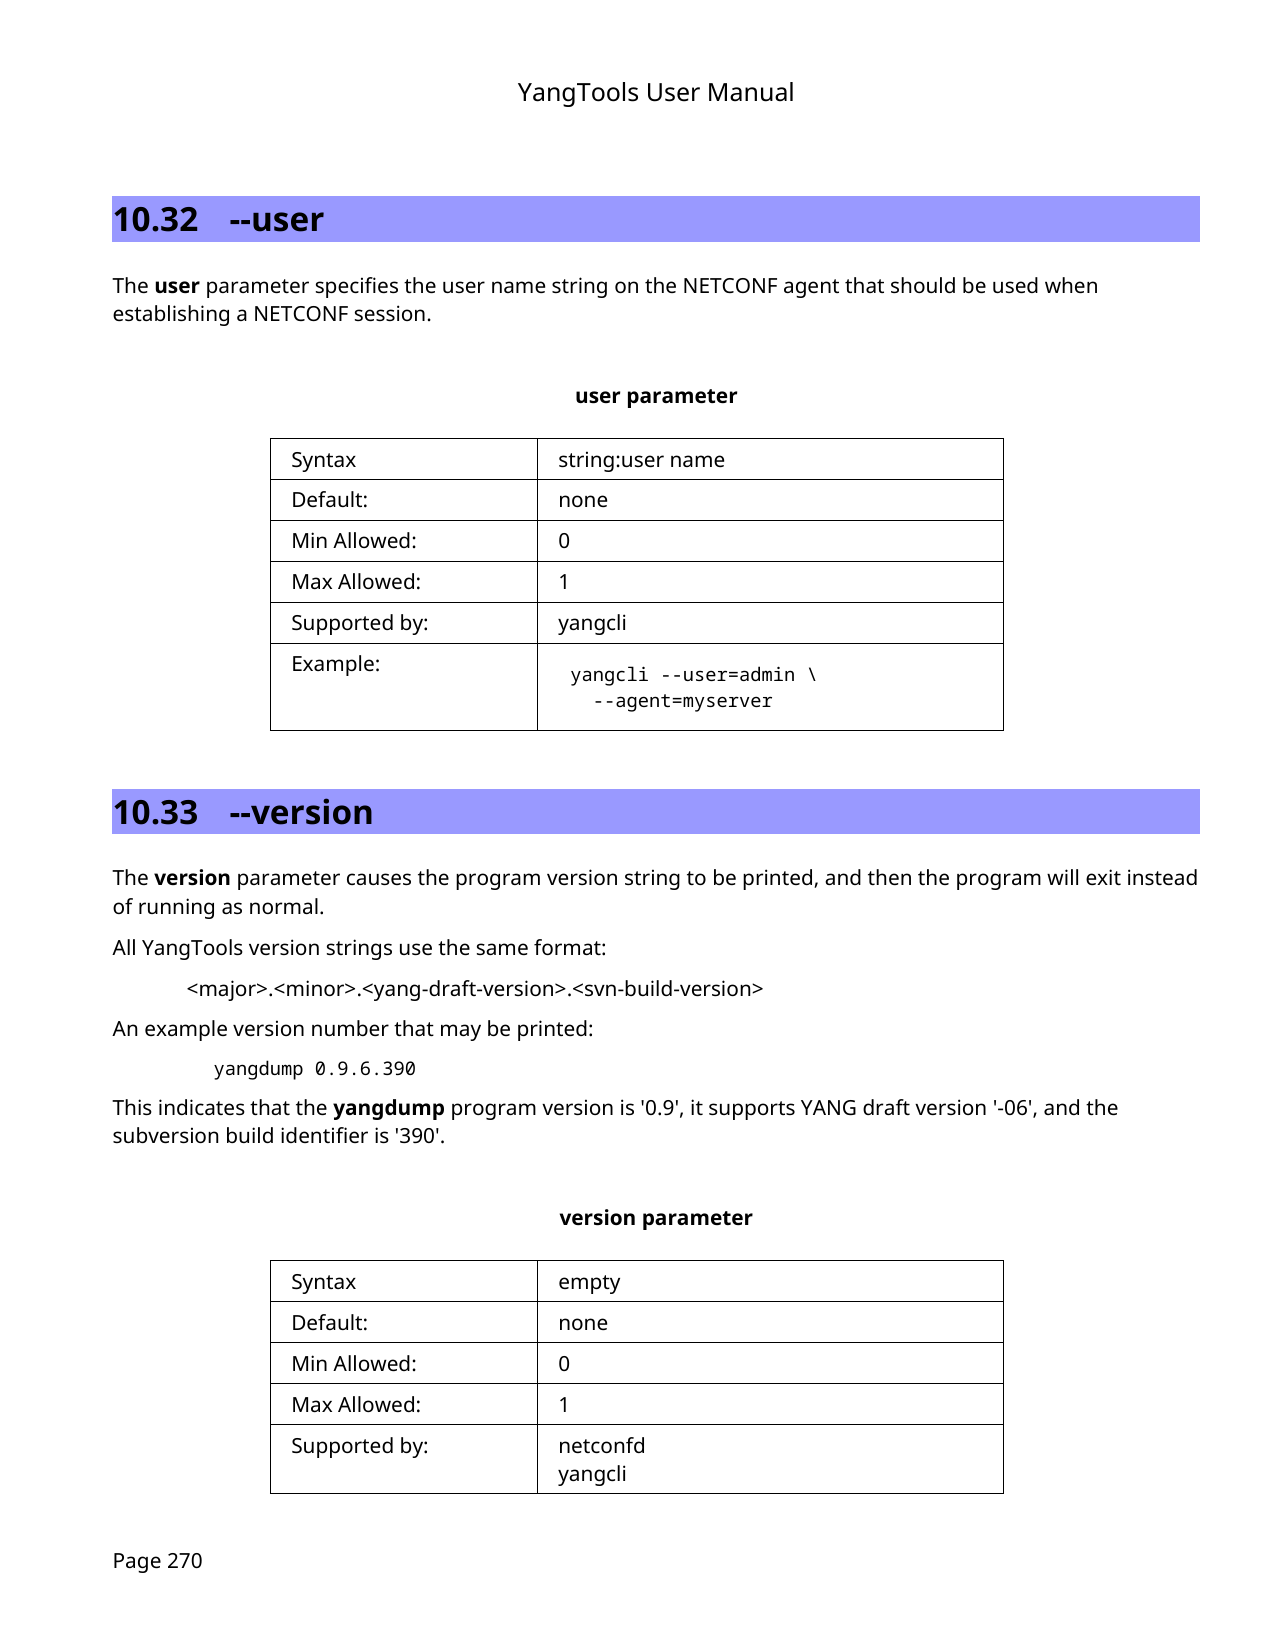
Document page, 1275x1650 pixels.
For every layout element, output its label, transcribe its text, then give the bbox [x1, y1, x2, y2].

table_header Syntax [271, 1261, 537, 1301]
text <major>.<minor>.<yang-draft-version>.<svn-build-version> [112, 974, 1200, 1002]
table_cell Example: [271, 644, 537, 730]
table_cell none [538, 480, 1003, 520]
table_cell Default: [271, 480, 537, 520]
text yangdump 0.9.6.390 [139, 1056, 1200, 1081]
table_cell 0 [538, 1343, 1003, 1383]
text The version parameter causes the program version string to be printed, and then the program will exit instead of running as normal. [112, 863, 1200, 920]
subtitle --user [112, 196, 1200, 242]
table_cell Supported by: [271, 1425, 537, 1493]
table_cell Default: [271, 1302, 537, 1342]
table_cell 0 [538, 521, 1003, 561]
table_header string:user name [538, 439, 1003, 479]
table_header empty [538, 1261, 1003, 1301]
table_cell 1 [538, 1384, 1003, 1424]
text This indicates that the yangdump program version is '0.9', it supports YANG draft version '-06', and the subversion build identifier is '390'. [112, 1093, 1200, 1150]
subtitle version parameter [127, 1203, 1185, 1232]
subtitle user parameter [127, 381, 1185, 409]
table_cell Max Allowed: [271, 1384, 537, 1424]
table_cell Min Allowed: [271, 521, 537, 561]
text An example version number that may be printed: [112, 1014, 1200, 1043]
table_cell netconfd yangcli [538, 1425, 1003, 1493]
table_cell yangcli --user=admin \ --agent=myserver [538, 644, 1003, 730]
table_cell 1 [538, 562, 1003, 602]
table_cell Supported by: [271, 603, 537, 643]
table_cell Max Allowed: [271, 562, 537, 602]
table_cell yangcli [538, 603, 1003, 643]
subtitle --version [112, 789, 1200, 834]
text The user parameter specifies the user name string on the NETCONF agent that should be used when establishing a NETCONF session. [112, 271, 1200, 328]
table_cell Min Allowed: [271, 1343, 537, 1383]
text All YangTools version strings use the same format: [112, 933, 1200, 961]
table_cell none [538, 1302, 1003, 1342]
table_header Syntax [271, 439, 537, 479]
